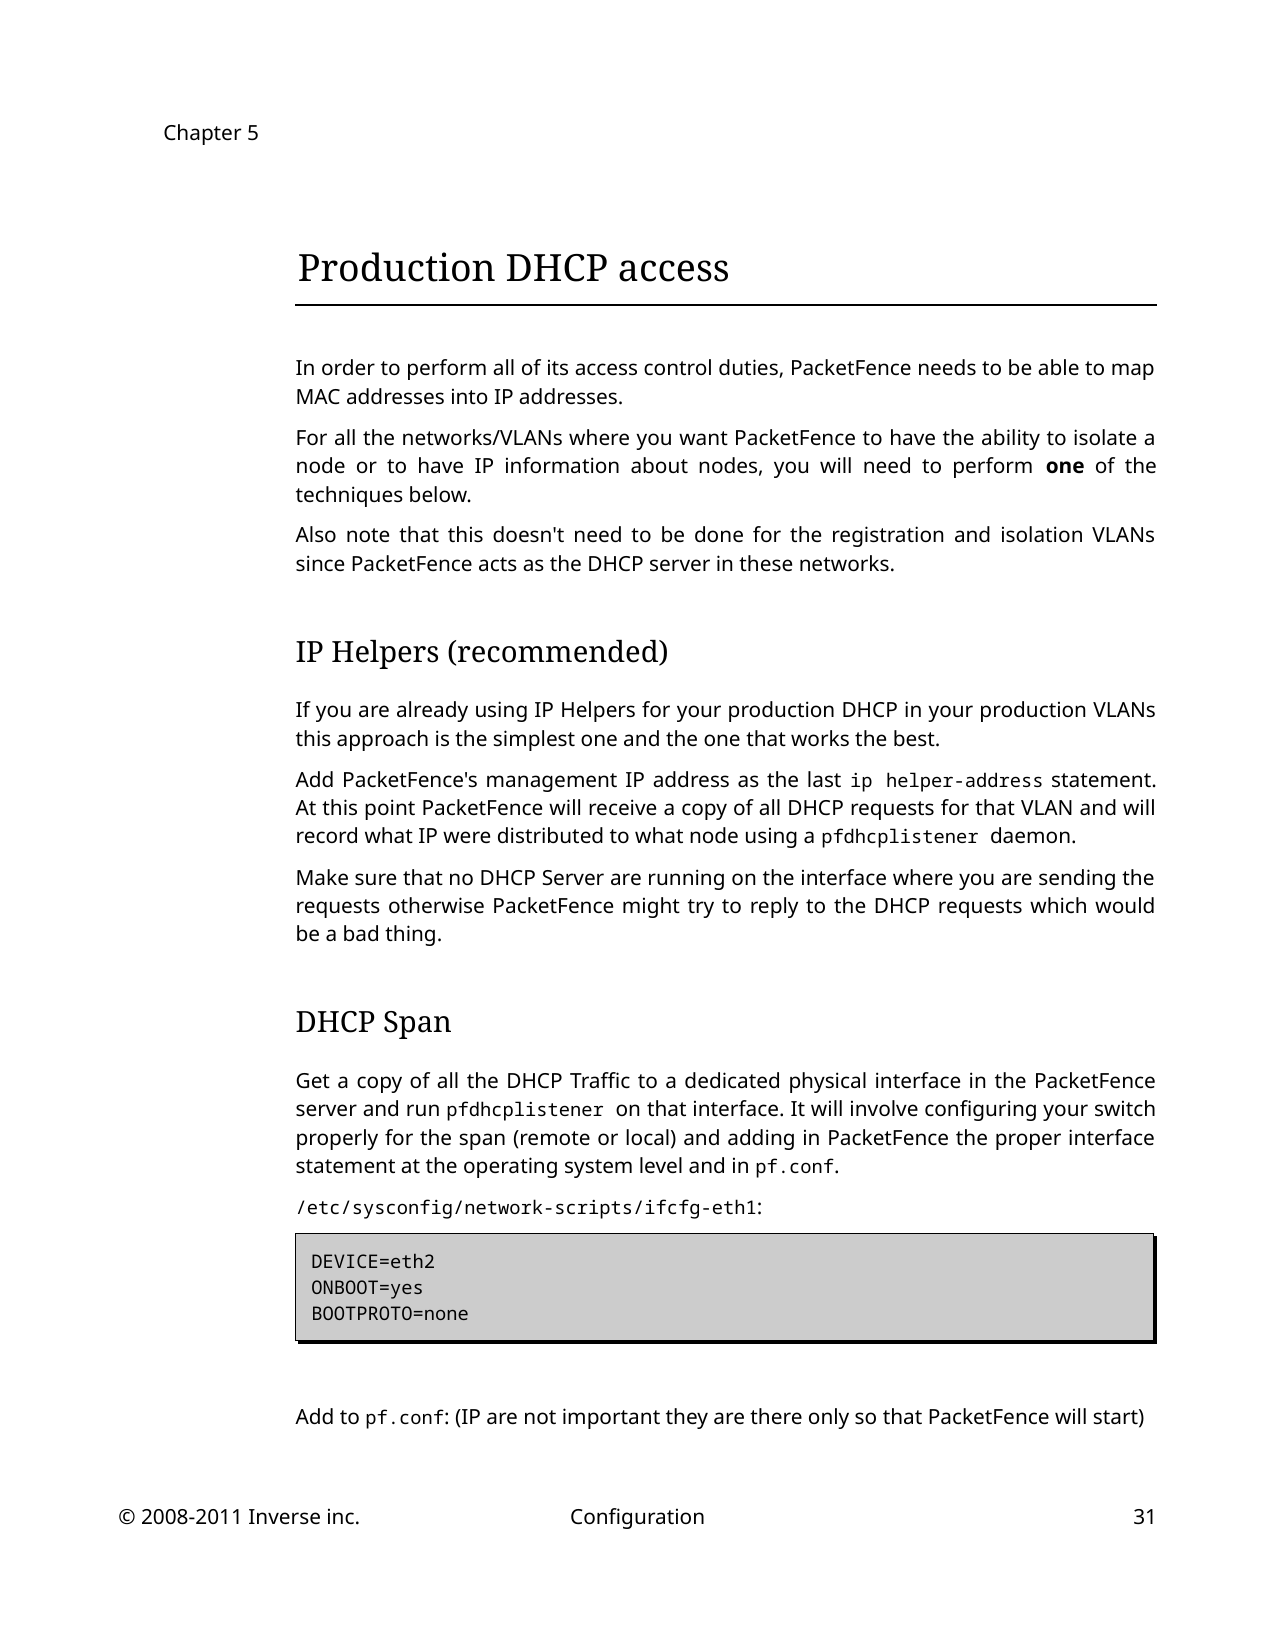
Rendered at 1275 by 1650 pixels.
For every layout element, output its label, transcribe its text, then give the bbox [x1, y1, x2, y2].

text Add to pf.conf: (IP are not important they are there only so that PacketFence will start) [295, 1402, 1157, 1431]
text Also note that this doesn't need to be done for the registration and isolation VLANs since PacketFence acts as the DHCP server in these networks. [295, 521, 1157, 577]
text DEVICE=eth2 ONBOOT=yes BOOTPROTO=none [296, 1234, 1153, 1340]
text For all the networks/VLANs where you want PacketFence to have the ability to isolate a node or to have IP information about nodes, you will need to perform one of the techniques below. [295, 423, 1157, 508]
text Make sure that no DHCP Server are running on the interface where you are sending the requests otherwise PacketFence might try to reply to the DHCP requests which would be a bad thing. [295, 863, 1157, 948]
text /etc/sysconfig/network-scripts/ifcfg-eth1: [295, 1192, 1157, 1221]
text Get a copy of all the DHCP Traffic to a dedicated physical interface in the PacketFence server and run pfdhcplistener on that interface. It will involve configuring your switch properly for the span (remote or local) and adding in PacketFence the proper interface statement at the operating system level and in pf.conf. [295, 1066, 1157, 1179]
text In order to perform all of its access control duties, PacketFence needs to be able to map MAC addresses into IP addresses. [295, 353, 1157, 410]
subtitle Production DHCP access [295, 242, 1157, 304]
subtitle DHCP Span [295, 1001, 1157, 1041]
subtitle IP Helpers (recommended) [295, 631, 1157, 671]
text If you are already using IP Helpers for your production DHCP in your production VLANs this approach is the simplest one and the one that works the best. [295, 695, 1157, 752]
text Add PacketFence's management IP address as the last ip helper-address statement. At this point PacketFence will receive a copy of all DHCP requests for that VLAN and will record what IP were distributed to what node using a pfdhcplistener daemon. [295, 765, 1157, 850]
